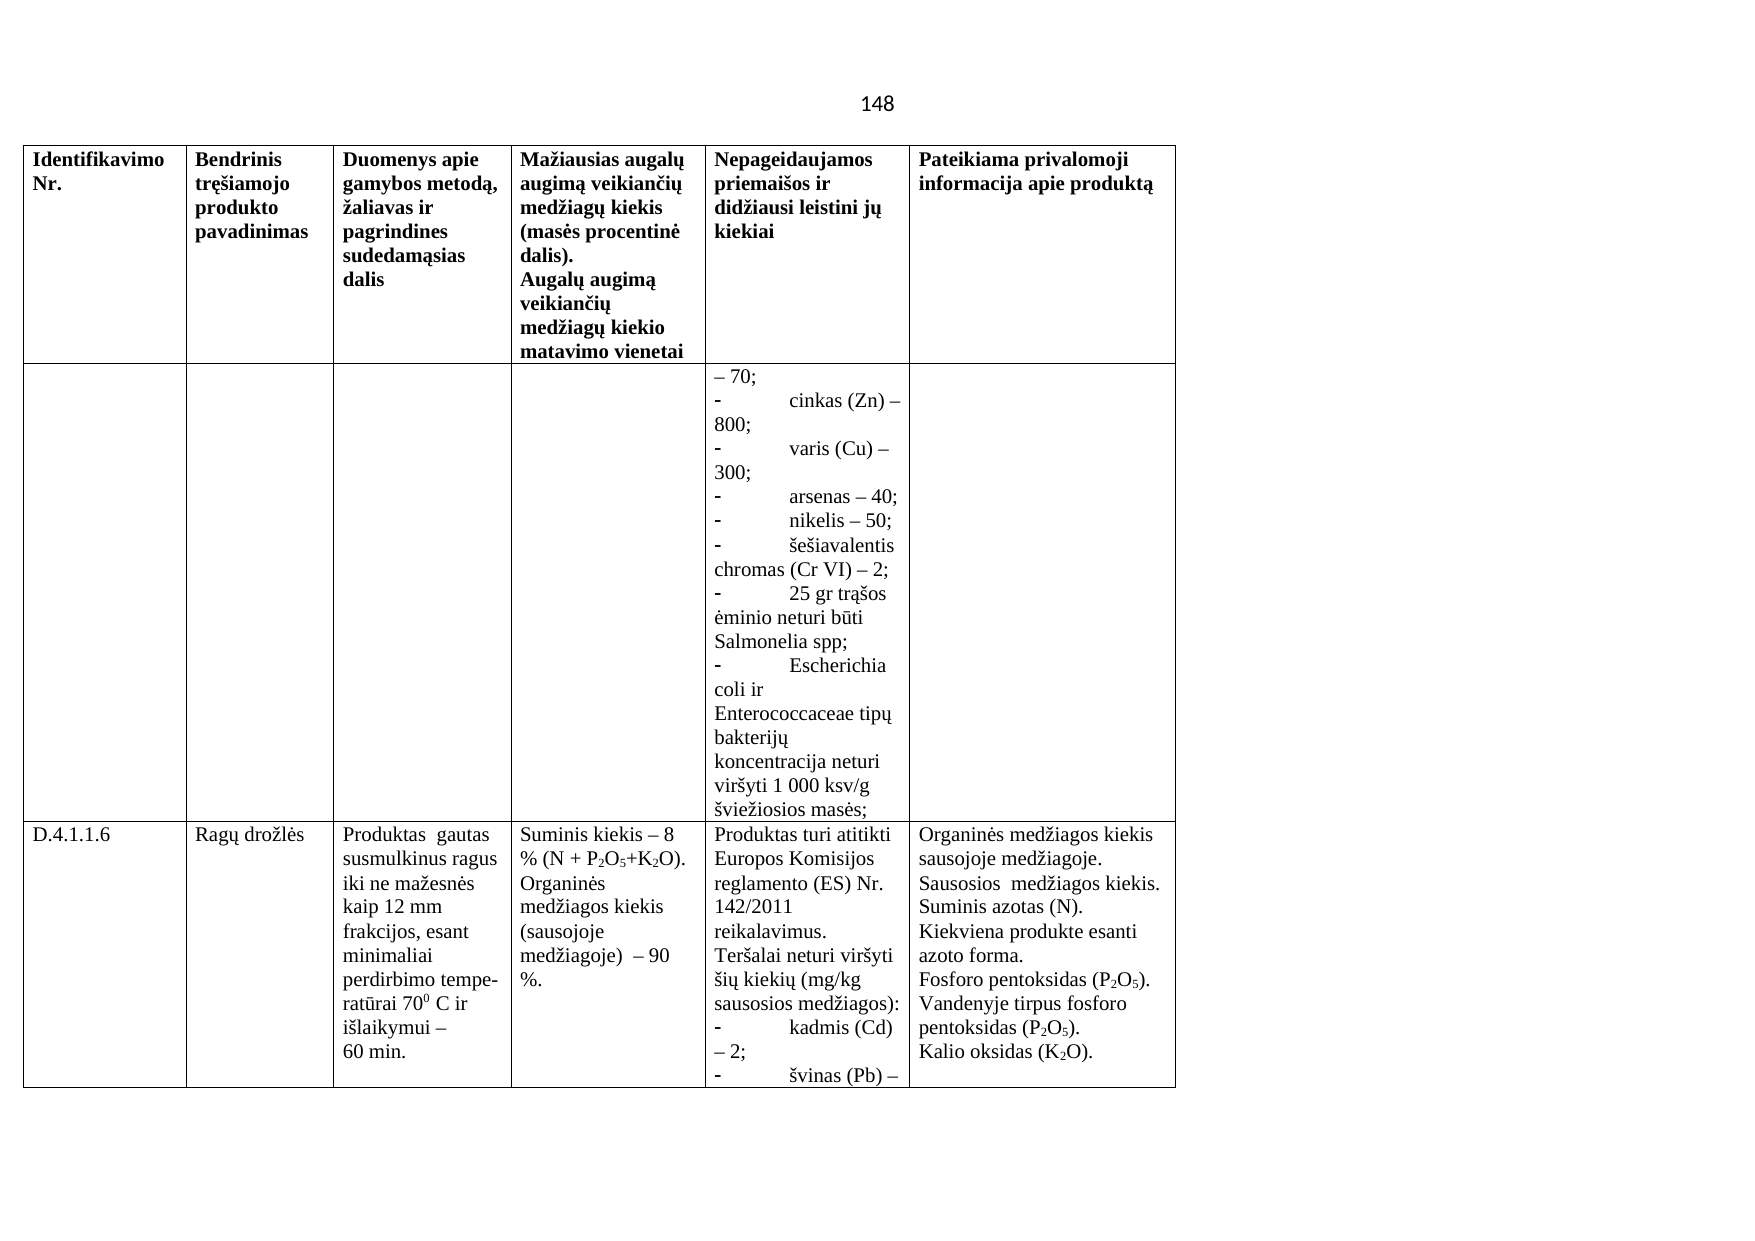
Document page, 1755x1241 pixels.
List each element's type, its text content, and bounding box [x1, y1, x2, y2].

table_cell Ragų drožlės [187, 822, 333, 1087]
table_cell [24, 364, 186, 821]
table_cell Organinės medžiagos kiekis sausojoje medžiagoje. Sausosios medžiagos kiekis. Suminis azotas (N). Kiekviena produkte esanti azoto forma. Fosforo pentoksidas (P2O5). Vandenyje tirpus fosforo pentoksidas (P2O5). Kalio oksidas (K2O). [910, 822, 1175, 1087]
table_header Duomenys apie gamybos metodą, žaliavas ir pagrindines sudedamąsias dalis [334, 146, 511, 363]
table_header Nepageidaujamos priemaišos ir didžiausi leistini jų kiekiai [706, 146, 909, 363]
table_cell [910, 364, 1175, 821]
table_cell Produktas gautas susmulkinus ragus iki ne mažesnės kaip 12 mm frakcijos, esant minimaliai perdirbimo tempe-ratūrai 700 C ir išlaikymui – 60 min. [334, 822, 511, 1087]
table_cell – 70;  cinkas (Zn) – 800;  varis (Cu) – 300;  arsenas – 40;  nikelis – 50;  šešiavalentis chromas (Cr VI) – 2;  25 gr trąšos ėminio neturi būti Salmonelia spp;  Escherichia coli ir Enterococcaceae tipų bakterijų koncentracija neturi viršyti 1 000 ksv/g šviežiosios masės; [706, 364, 909, 821]
table_cell Suminis kiekis – 8 % (N + P2O5+K2O). Organinės medžiagos kiekis (sausojoje medžiagoje) – 90 %. [512, 822, 705, 1087]
table_cell D.4.1.1.6 [24, 822, 186, 1087]
table_cell [334, 364, 511, 821]
table_header Bendrinis tręšiamojo produkto pavadinimas [187, 146, 333, 363]
table_header Identifikavimo Nr. [24, 146, 186, 363]
table_header Pateikiama privalomoji informacija apie produktą [910, 146, 1175, 363]
table_cell Produktas turi atitikti Europos Komisijos reglamento (ES) Nr. 142/2011 reikalavimus. Teršalai neturi viršyti šių kiekių (mg/kg sausosios medžiagos):  kadmis (Cd) – 2;  švinas (Pb) – [706, 822, 909, 1087]
table_cell [512, 364, 705, 821]
table_header Mažiausias augalų augimą veikiančių medžiagų kiekis (masės procentinė dalis). Augalų augimą veikiančių medžiagų kiekio matavimo vienetai [512, 146, 705, 363]
table_cell [187, 364, 333, 821]
